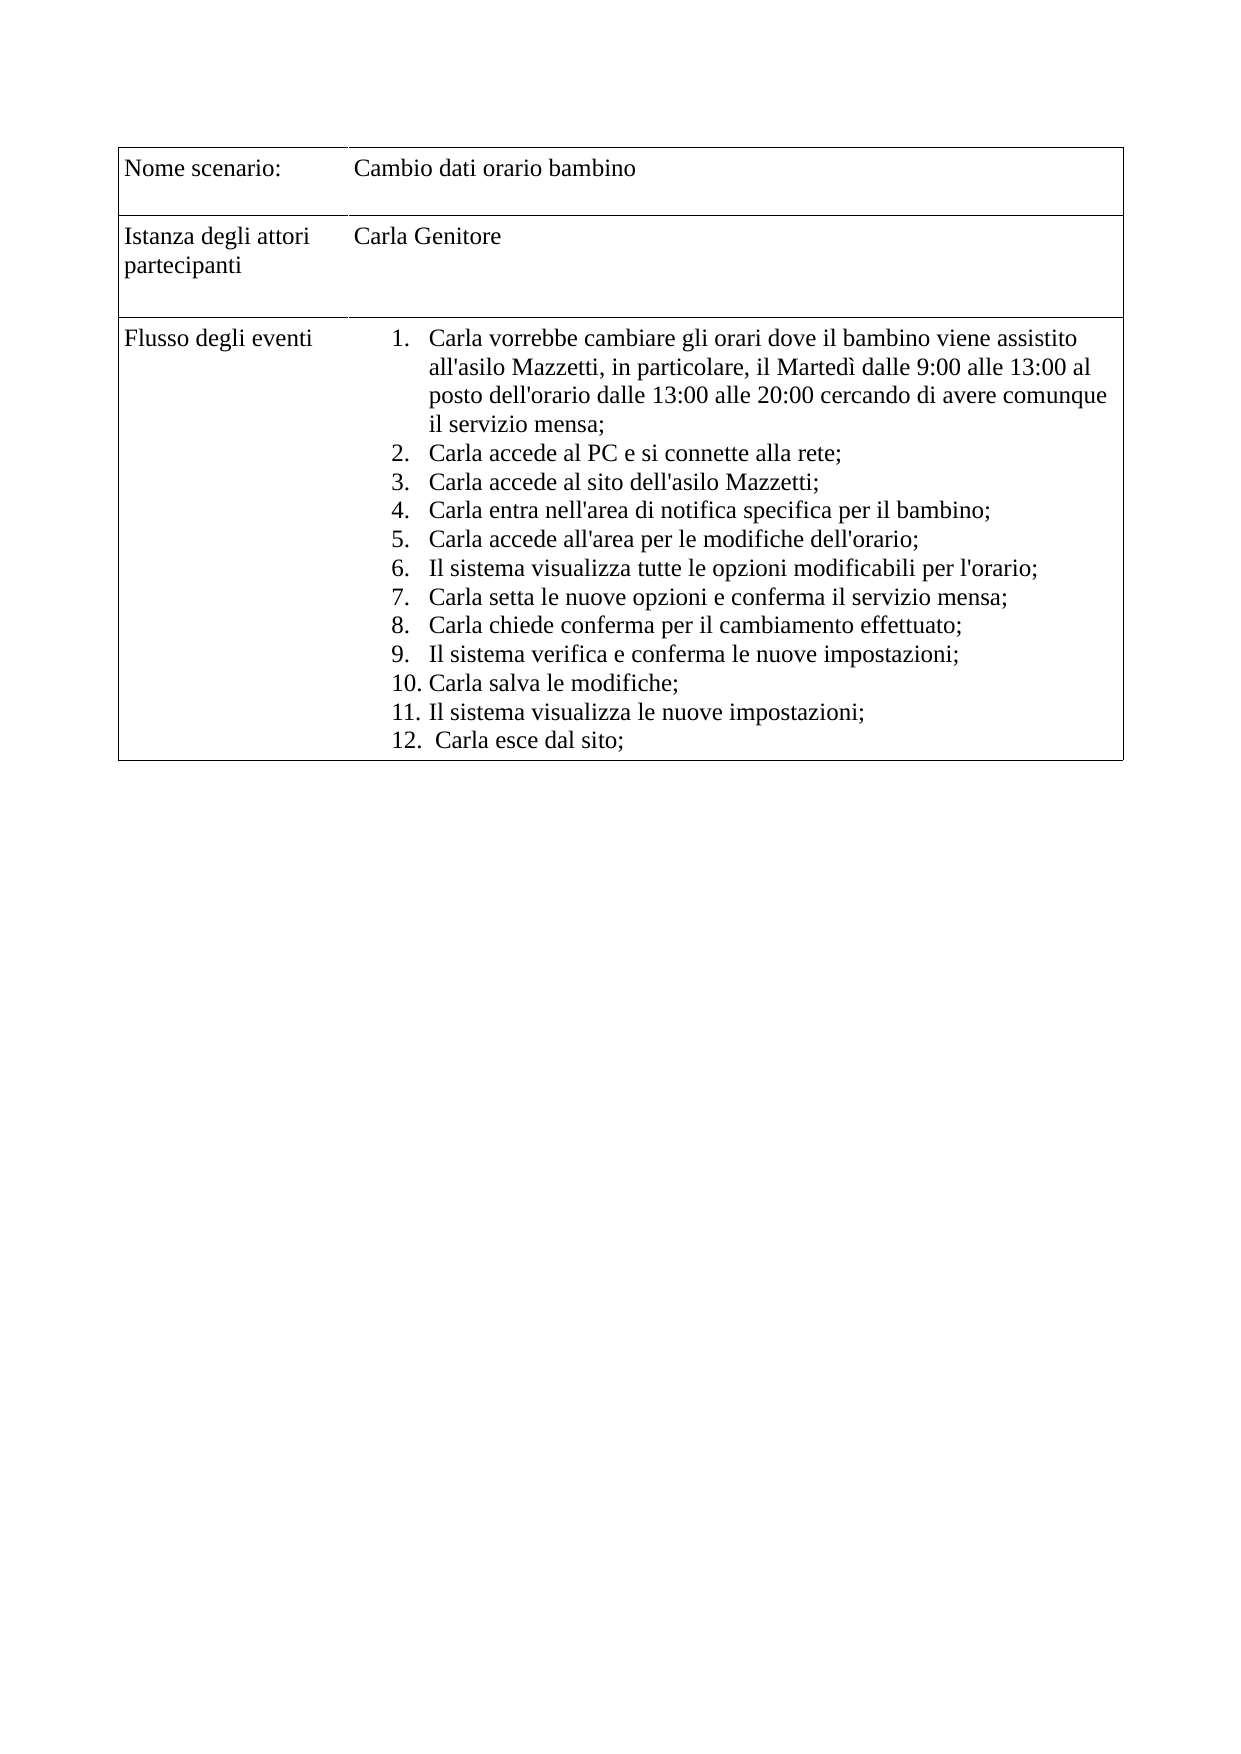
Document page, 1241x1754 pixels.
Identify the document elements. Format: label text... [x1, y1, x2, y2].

table_cell Istanza degli attori partecipanti [119, 216, 348, 317]
table_cell Carla Genitore [349, 216, 1123, 317]
table_cell Carla vorrebbe cambiare gli orari dove il bambino viene assistito all'asilo Mazzetti, in particolare, il Martedì dalle 9:00 alle 13:00 al posto dell'orario dalle 13:00 alle 20:00 cercando di avere comunque il servizio mensa; Carla accede al PC e si connette alla rete; Carla accede al sito dell'asilo Mazzetti; Carla entra nell'area di notifica specifica per il bambino; Carla accede all'area per le modifiche dell'orario; Il sistema visualizza tutte le opzioni modificabili per l'orario; Carla setta le nuove opzioni e conferma il servizio mensa; Carla chiede conferma per il cambiamento effettuato; Il sistema verifica e conferma le nuove impostazioni; Carla salva le modifiche; Il sistema visualizza le nuove impostazioni; Carla esce dal sito; [349, 318, 1123, 760]
table_header Cambio dati orario bambino [349, 148, 1123, 215]
table_cell Flusso degli eventi [119, 318, 348, 760]
table_header Nome scenario: [119, 148, 348, 215]
